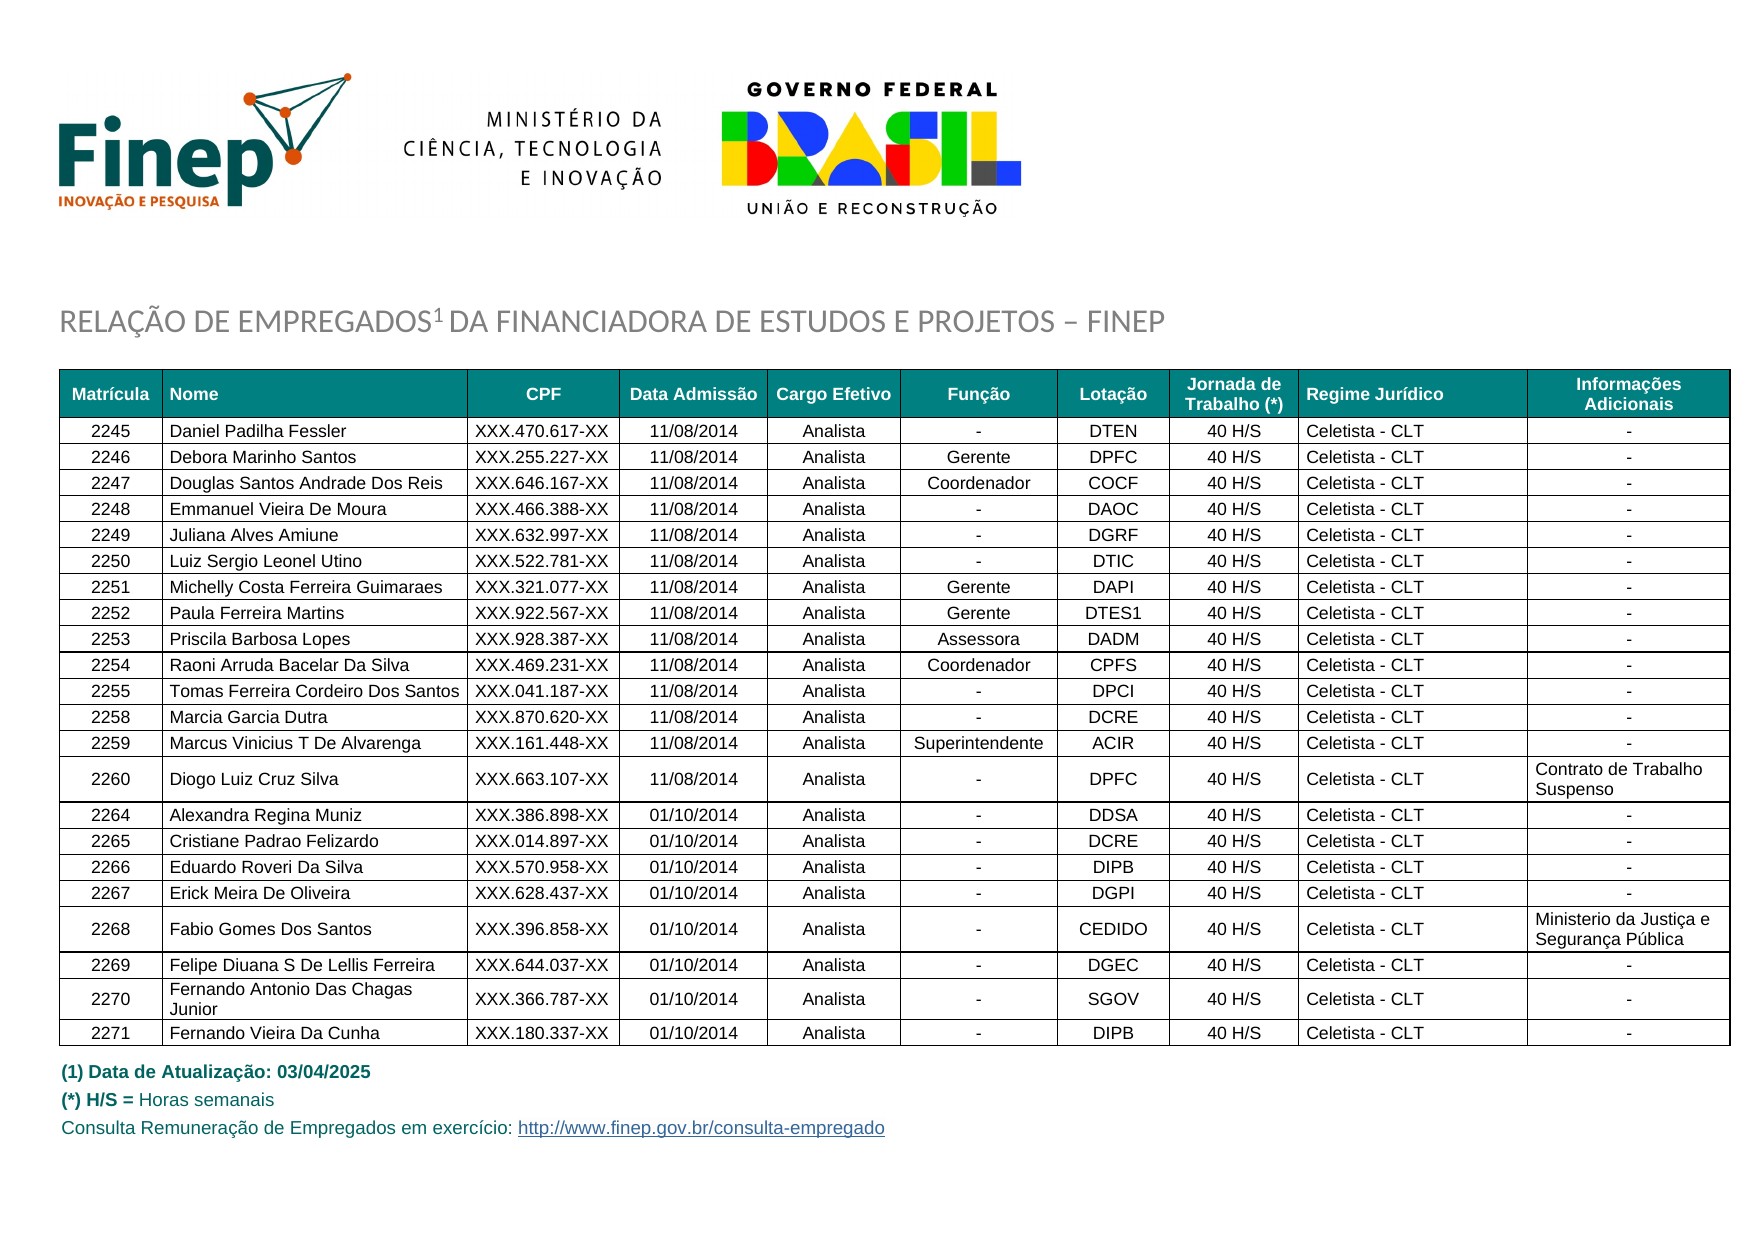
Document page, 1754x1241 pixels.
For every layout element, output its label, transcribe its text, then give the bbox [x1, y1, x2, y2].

table_cell XXX.470.617-XX [468, 418, 619, 443]
table_cell Analista [768, 979, 900, 1019]
table_cell 11/08/2014 [620, 626, 767, 651]
table_cell XXX.469.231-XX [468, 653, 619, 677]
table_cell Gerente [901, 574, 1057, 599]
table_cell - [901, 855, 1057, 879]
table_cell Analista [768, 1020, 900, 1045]
table_cell Celetista - CLT [1299, 418, 1527, 443]
table_cell - [901, 548, 1057, 573]
table_cell - [901, 496, 1057, 521]
table_cell - [1528, 881, 1729, 906]
table_cell Celetista - CLT [1299, 907, 1527, 951]
table_header Matrícula [60, 370, 162, 417]
table_cell DIPB [1058, 855, 1169, 879]
table_cell 2266 [60, 855, 162, 879]
table_header CPF [468, 370, 619, 417]
table_cell 2252 [60, 600, 162, 625]
table_cell CEDIDO [1058, 907, 1169, 951]
table_cell Gerente [901, 600, 1057, 625]
table_cell Eduardo Roveri Da Silva [163, 855, 467, 879]
table_cell XXX.663.107-XX [468, 757, 619, 801]
table_cell 01/10/2014 [620, 855, 767, 879]
table_cell 40 H/S [1170, 574, 1298, 599]
table_cell 2269 [60, 953, 162, 977]
table_cell - [901, 418, 1057, 443]
table_cell Analista [768, 444, 900, 469]
table_cell Celetista - CLT [1299, 574, 1527, 599]
table_cell 01/10/2014 [620, 829, 767, 853]
table_cell Superintendente [901, 731, 1057, 756]
table_cell XXX.396.858-XX [468, 907, 619, 951]
table_cell XXX.386.898-XX [468, 803, 619, 827]
table_cell 2265 [60, 829, 162, 853]
table_cell DAPI [1058, 574, 1169, 599]
table_cell 40 H/S [1170, 953, 1298, 977]
table_cell - [1528, 731, 1729, 756]
table_cell Gerente [901, 444, 1057, 469]
table_cell 2245 [60, 418, 162, 443]
table_cell 40 H/S [1170, 979, 1298, 1019]
table_cell - [901, 907, 1057, 951]
table_cell DPFC [1058, 444, 1169, 469]
table_cell Celetista - CLT [1299, 679, 1527, 703]
table_cell - [901, 705, 1057, 729]
table_cell Douglas Santos Andrade Dos Reis [163, 470, 467, 495]
table_cell Analista [768, 548, 900, 573]
table_cell - [901, 757, 1057, 801]
table_cell 2258 [60, 705, 162, 729]
table_cell - [1528, 470, 1729, 495]
table_cell Analista [768, 574, 900, 599]
table_cell DPCI [1058, 679, 1169, 703]
table_cell Luiz Sergio Leonel Utino [163, 548, 467, 573]
table_cell - [1528, 653, 1729, 677]
table_cell - [901, 522, 1057, 547]
table_cell Celetista - CLT [1299, 1020, 1527, 1045]
table_cell - [1528, 418, 1729, 443]
table_cell XXX.922.567-XX [468, 600, 619, 625]
table_cell XXX.041.187-XX [468, 679, 619, 703]
table_header Regime Jurídico [1299, 370, 1527, 417]
table_cell Analista [768, 470, 900, 495]
table_cell 40 H/S [1170, 444, 1298, 469]
table_cell 40 H/S [1170, 470, 1298, 495]
table_cell SGOV [1058, 979, 1169, 1019]
table_cell - [1528, 705, 1729, 729]
table_cell Assessora [901, 626, 1057, 651]
table_cell 11/08/2014 [620, 600, 767, 625]
table_cell 40 H/S [1170, 705, 1298, 729]
table_cell DGPI [1058, 881, 1169, 906]
table_cell 01/10/2014 [620, 1020, 767, 1045]
table_cell - [901, 829, 1057, 853]
table_cell 11/08/2014 [620, 496, 767, 521]
table_cell - [901, 803, 1057, 827]
table_cell Analista [768, 496, 900, 521]
table_cell - [901, 953, 1057, 977]
table_cell Celetista - CLT [1299, 496, 1527, 521]
table_cell XXX.870.620-XX [468, 705, 619, 729]
table_cell XXX.366.787-XX [468, 979, 619, 1019]
table_cell - [901, 881, 1057, 906]
table_cell - [901, 679, 1057, 703]
table_cell Erick Meira De Oliveira [163, 881, 467, 906]
table_cell DGRF [1058, 522, 1169, 547]
table_cell Celetista - CLT [1299, 444, 1527, 469]
table_cell XXX.632.997-XX [468, 522, 619, 547]
table_cell Daniel Padilha Fessler [163, 418, 467, 443]
table_cell DTIC [1058, 548, 1169, 573]
table_cell Marcia Garcia Dutra [163, 705, 467, 729]
table_cell Analista [768, 829, 900, 853]
table_cell Celetista - CLT [1299, 757, 1527, 801]
table_cell - [1528, 522, 1729, 547]
table_cell Analista [768, 522, 900, 547]
table_cell XXX.644.037-XX [468, 953, 619, 977]
table_cell Analista [768, 953, 900, 977]
table_cell Analista [768, 653, 900, 677]
table_cell 40 H/S [1170, 418, 1298, 443]
table_cell DTEN [1058, 418, 1169, 443]
table_cell Contrato de Trabalho Suspenso [1528, 757, 1729, 801]
table_cell 2267 [60, 881, 162, 906]
table_cell Celetista - CLT [1299, 548, 1527, 573]
table_cell 2268 [60, 907, 162, 951]
table_cell - [1528, 600, 1729, 625]
table_header Jornada de Trabalho (*) [1170, 370, 1298, 417]
table_cell Celetista - CLT [1299, 953, 1527, 977]
table_cell 40 H/S [1170, 496, 1298, 521]
table_cell - [1528, 979, 1729, 1019]
table_cell 01/10/2014 [620, 881, 767, 906]
table_cell - [1528, 626, 1729, 651]
table_cell 40 H/S [1170, 803, 1298, 827]
table_cell - [1528, 855, 1729, 879]
table_cell 40 H/S [1170, 626, 1298, 651]
table_cell 2259 [60, 731, 162, 756]
table_cell Analista [768, 679, 900, 703]
table_cell Analista [768, 757, 900, 801]
table_cell Analista [768, 705, 900, 729]
table_cell 40 H/S [1170, 600, 1298, 625]
table_cell 11/08/2014 [620, 731, 767, 756]
table_cell Michelly Costa Ferreira Guimaraes [163, 574, 467, 599]
table_cell 01/10/2014 [620, 907, 767, 951]
table_cell XXX.466.388-XX [468, 496, 619, 521]
table_cell Analista [768, 731, 900, 756]
table_cell 2250 [60, 548, 162, 573]
table_cell 40 H/S [1170, 653, 1298, 677]
table_cell XXX.522.781-XX [468, 548, 619, 573]
table_cell Celetista - CLT [1299, 522, 1527, 547]
table_cell XXX.180.337-XX [468, 1020, 619, 1045]
table_cell 11/08/2014 [620, 574, 767, 599]
table_cell DIPB [1058, 1020, 1169, 1045]
table_cell 2251 [60, 574, 162, 599]
table_cell 2253 [60, 626, 162, 651]
table_cell Celetista - CLT [1299, 881, 1527, 906]
table_cell 11/08/2014 [620, 548, 767, 573]
table_cell Ministerio da Justiça e Segurança Pública [1528, 907, 1729, 951]
table_cell Analista [768, 626, 900, 651]
table_cell XXX.928.387-XX [468, 626, 619, 651]
table_cell 2271 [60, 1020, 162, 1045]
table_cell - [1528, 548, 1729, 573]
table_cell Tomas Ferreira Cordeiro Dos Santos [163, 679, 467, 703]
table_cell 11/08/2014 [620, 470, 767, 495]
table_cell XXX.255.227-XX [468, 444, 619, 469]
table_cell Cristiane Padrao Felizardo [163, 829, 467, 853]
table_cell 2255 [60, 679, 162, 703]
table_cell DPFC [1058, 757, 1169, 801]
table_cell 11/08/2014 [620, 679, 767, 703]
table_cell Celetista - CLT [1299, 470, 1527, 495]
table_cell 11/08/2014 [620, 444, 767, 469]
table_cell XXX.161.448-XX [468, 731, 619, 756]
table_cell 11/08/2014 [620, 757, 767, 801]
table_cell Celetista - CLT [1299, 979, 1527, 1019]
table_cell 40 H/S [1170, 757, 1298, 801]
table_cell - [901, 979, 1057, 1019]
table_header Informações Adicionais [1528, 370, 1729, 417]
table_header Cargo Efetivo [768, 370, 900, 417]
table_cell - [1528, 444, 1729, 469]
table_cell Celetista - CLT [1299, 653, 1527, 677]
table_cell 2246 [60, 444, 162, 469]
table_cell Felipe Diuana S De Lellis Ferreira [163, 953, 467, 977]
table_cell Fernando Antonio Das Chagas Junior [163, 979, 467, 1019]
table_cell DCRE [1058, 829, 1169, 853]
table_cell Celetista - CLT [1299, 855, 1527, 879]
table_cell 11/08/2014 [620, 418, 767, 443]
table_cell 01/10/2014 [620, 979, 767, 1019]
table_cell 2247 [60, 470, 162, 495]
table_cell Emmanuel Vieira De Moura [163, 496, 467, 521]
table_cell Diogo Luiz Cruz Silva [163, 757, 467, 801]
table_cell 40 H/S [1170, 1020, 1298, 1045]
table_cell 2270 [60, 979, 162, 1019]
table_cell Celetista - CLT [1299, 600, 1527, 625]
table_cell DDSA [1058, 803, 1169, 827]
table_cell DGEC [1058, 953, 1169, 977]
table_cell XXX.014.897-XX [468, 829, 619, 853]
table_cell 2264 [60, 803, 162, 827]
table_cell DCRE [1058, 705, 1169, 729]
table_cell Analista [768, 803, 900, 827]
table_cell ACIR [1058, 731, 1169, 756]
table_cell 2254 [60, 653, 162, 677]
table_cell 40 H/S [1170, 548, 1298, 573]
table_cell Paula Ferreira Martins [163, 600, 467, 625]
table_cell Analista [768, 418, 900, 443]
table_cell XXX.628.437-XX [468, 881, 619, 906]
table_cell XXX.646.167-XX [468, 470, 619, 495]
table_cell COCF [1058, 470, 1169, 495]
table_cell CPFS [1058, 653, 1169, 677]
table_header Lotação [1058, 370, 1169, 417]
table_cell Celetista - CLT [1299, 705, 1527, 729]
table_cell 40 H/S [1170, 881, 1298, 906]
table_cell Coordenador [901, 653, 1057, 677]
table_cell 01/10/2014 [620, 953, 767, 977]
table_cell Analista [768, 881, 900, 906]
table_cell 40 H/S [1170, 679, 1298, 703]
table_cell - [1528, 829, 1729, 853]
table_header Função [901, 370, 1057, 417]
table_cell Fernando Vieira Da Cunha [163, 1020, 467, 1045]
table_cell - [1528, 1020, 1729, 1045]
table_cell 2260 [60, 757, 162, 801]
table_cell 40 H/S [1170, 907, 1298, 951]
table_cell - [1528, 679, 1729, 703]
table_cell - [1528, 496, 1729, 521]
table_cell Analista [768, 907, 900, 951]
table_cell Analista [768, 855, 900, 879]
table_cell Celetista - CLT [1299, 829, 1527, 853]
table_cell Priscila Barbosa Lopes [163, 626, 467, 651]
table_cell Juliana Alves Amiune [163, 522, 467, 547]
table_cell 40 H/S [1170, 522, 1298, 547]
table_header Data Admissão [620, 370, 767, 417]
table_cell - [1528, 953, 1729, 977]
table_cell Raoni Arruda Bacelar Da Silva [163, 653, 467, 677]
table_cell - [1528, 803, 1729, 827]
table_cell XXX.570.958-XX [468, 855, 619, 879]
table_cell 2249 [60, 522, 162, 547]
table_cell DADM [1058, 626, 1169, 651]
table_cell Debora Marinho Santos [163, 444, 467, 469]
table_cell 2248 [60, 496, 162, 521]
table_cell 40 H/S [1170, 731, 1298, 756]
table_cell 40 H/S [1170, 855, 1298, 879]
table_cell Marcus Vinicius T De Alvarenga [163, 731, 467, 756]
table_cell - [901, 1020, 1057, 1045]
table_cell Alexandra Regina Muniz [163, 803, 467, 827]
table_cell Celetista - CLT [1299, 731, 1527, 756]
table_cell Coordenador [901, 470, 1057, 495]
table_cell XXX.321.077-XX [468, 574, 619, 599]
table_cell 40 H/S [1170, 829, 1298, 853]
table_header Nome [163, 370, 467, 417]
table_cell 11/08/2014 [620, 653, 767, 677]
table_cell 11/08/2014 [620, 705, 767, 729]
table_cell 11/08/2014 [620, 522, 767, 547]
table_cell DAOC [1058, 496, 1169, 521]
table_cell Fabio Gomes Dos Santos [163, 907, 467, 951]
table_cell DTES1 [1058, 600, 1169, 625]
table_cell Celetista - CLT [1299, 626, 1527, 651]
table_cell - [1528, 574, 1729, 599]
table_cell Celetista - CLT [1299, 803, 1527, 827]
table_cell 01/10/2014 [620, 803, 767, 827]
table_cell Analista [768, 600, 900, 625]
